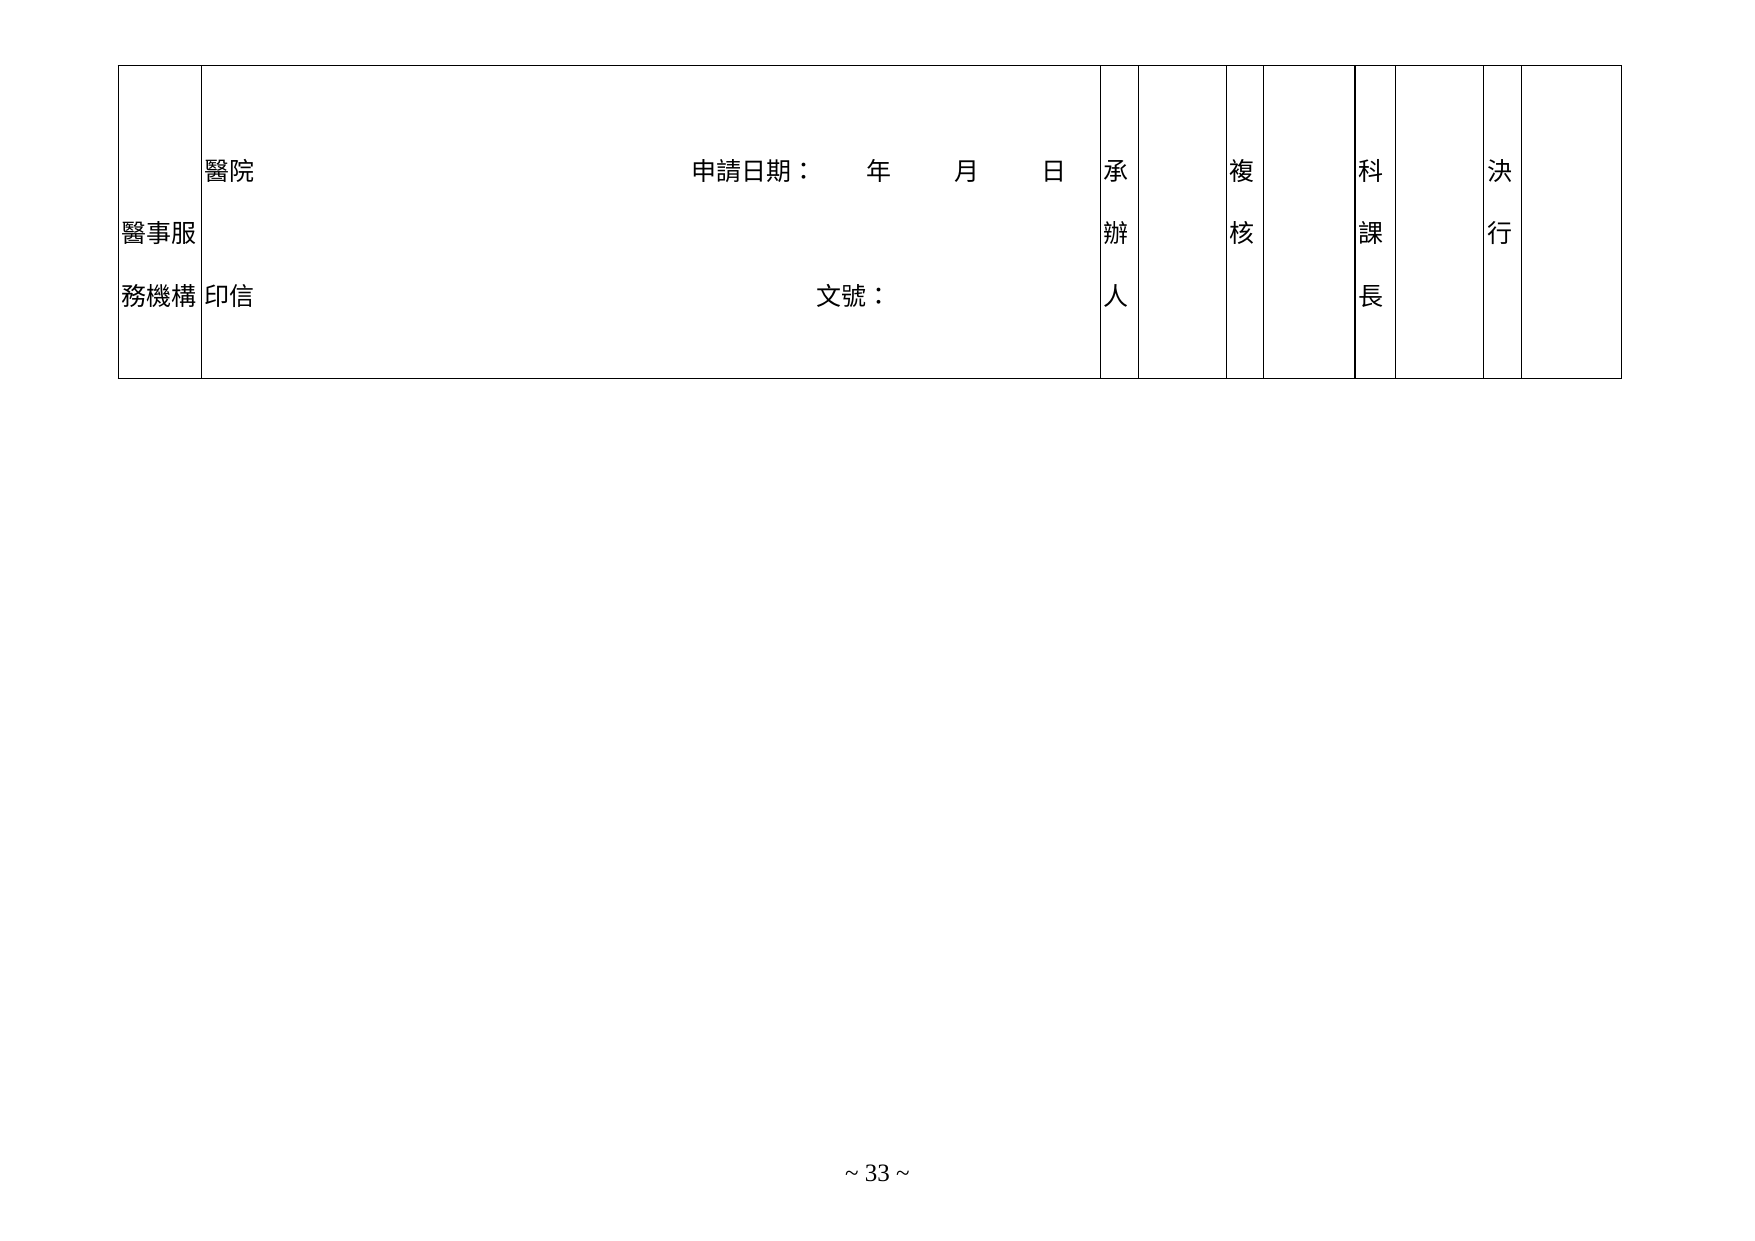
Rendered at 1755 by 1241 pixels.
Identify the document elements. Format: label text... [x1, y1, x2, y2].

table_cell [1139, 66, 1226, 378]
table_cell [1264, 66, 1354, 378]
table_cell 複核 [1227, 66, 1263, 378]
table_cell [1396, 66, 1483, 378]
table_cell 決行 [1484, 66, 1521, 378]
table_cell 醫院 申請日期： 年 月 日 印信 文號： [202, 66, 1100, 378]
table_cell 承辦人 [1101, 66, 1138, 378]
table_cell 醫事服務機構 [119, 66, 201, 378]
table_cell [1522, 66, 1621, 378]
table_cell 科課長 [1356, 66, 1395, 378]
